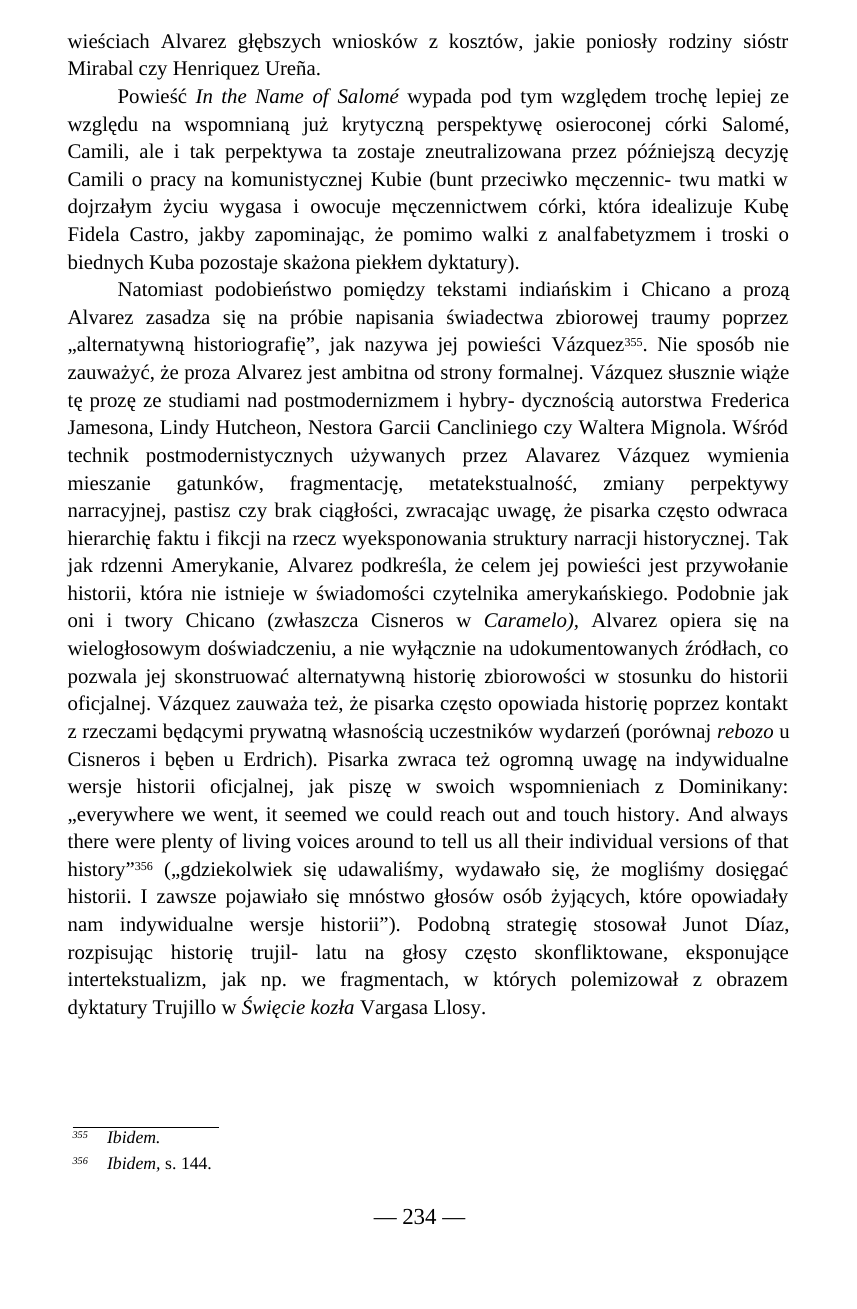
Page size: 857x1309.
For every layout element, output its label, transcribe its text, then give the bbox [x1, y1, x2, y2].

text — 234 — [373, 1203, 483, 1229]
text 355 Ibidem. [72, 1128, 219, 1146]
text Powieść In the Name of Salomé wypada pod tym względem trochę lepiej ze względu na wspomnianą już krytyczną perspektywę osieroconej córki Sa­lomé, Camili, ale i tak perpektywa ta zostaje zneutralizowana przez późniejszą decyzję Camili o pracy na komunistycznej Kubie (bunt przeciwko męczennic- twu matki w dojrzałym życiu wygasa i owocuje męczennictwem córki, która idealizuje Kubę Fidela Castro, jakby zapominając, że pomimo walki z anal­fabetyzmem i troski o biednych Kuba pozostaje skażona piekłem dyktatury). [67, 84, 789, 274]
text 356 Ibidem, s. 144. [72, 1153, 219, 1172]
text Natomiast podobieństwo pomiędzy tekstami indiańskim i Chicano a prozą Alvarez zasadza się na próbie napisania świadectwa zbiorowej traumy poprzez „alternatywną historiografię”, jak nazywa jej powieści Vázquez355. Nie sposób nie zauważyć, że proza Alvarez jest ambitna od strony formalnej. Vázquez słusznie wiąże tę prozę ze studiami nad postmodernizmem i hybry- dycznością autorstwa Frederica Jamesona, Lindy Hutcheon, Nestora Garcii Cancliniego czy Waltera Mignola. Wśród technik postmodernistycznych uży­wanych przez Alavarez Vázquez wymienia mieszanie gatunków, fragmentację, metatekstualność, zmiany perpektywy narracyjnej, pastisz czy brak ciągłości, zwracając uwagę, że pisarka często odwraca hierarchię faktu i fikcji na rzecz wyeksponowania struktury narracji historycznej. Tak jak rdzenni Amerykanie, Alvarez podkreśla, że celem jej powieści jest przywołanie historii, która nie istnieje w świadomości czytelnika amerykańskiego. Podobnie jak oni i two­ry Chicano (zwłaszcza Cisneros w Caramelo), Alvarez opiera się na wielogło­sowym doświadczeniu, a nie wyłącznie na udokumentowanych źródłach, co pozwala jej skonstruować alternatywną historię zbiorowości w stosunku do historii oficjalnej. Vázquez zauważa też, że pisarka często opowiada historię poprzez kontakt z rzeczami będącymi prywatną własnością uczestników wy­darzeń (porównaj rebozo u Cisneros i bęben u Erdrich). Pisarka zwraca też ogromną uwagę na indywidualne wersje historii oficjalnej, jak piszę w swoich wspomnieniach z Dominikany: „everywhere we went, it seemed we could re­ach out and touch history. And always there were plenty of living voices aro­und to tell us all their individual versions of that history”356 („gdziekolwiek się udawaliśmy, wydawało się, że mogliśmy dosięgać historii. I zawsze pojawiało się mnóstwo głosów osób żyjących, które opowiadały nam indywidualne wer­sje historii”). Podobną strategię stosował Junot Díaz, rozpisując historię trujil- latu na głosy często skonfliktowane, eksponujące intertekstualizm, jak np. we fragmentach, w których polemizował z obrazem dyktatury Trujillo w Święcie kozła Vargasa Llosy. [67, 277, 789, 1019]
text wieściach Alvarez głębszych wniosków z kosztów, jakie poniosły rodziny sióstr Mirabal czy Henriquez Ureña. [67, 29, 789, 80]
